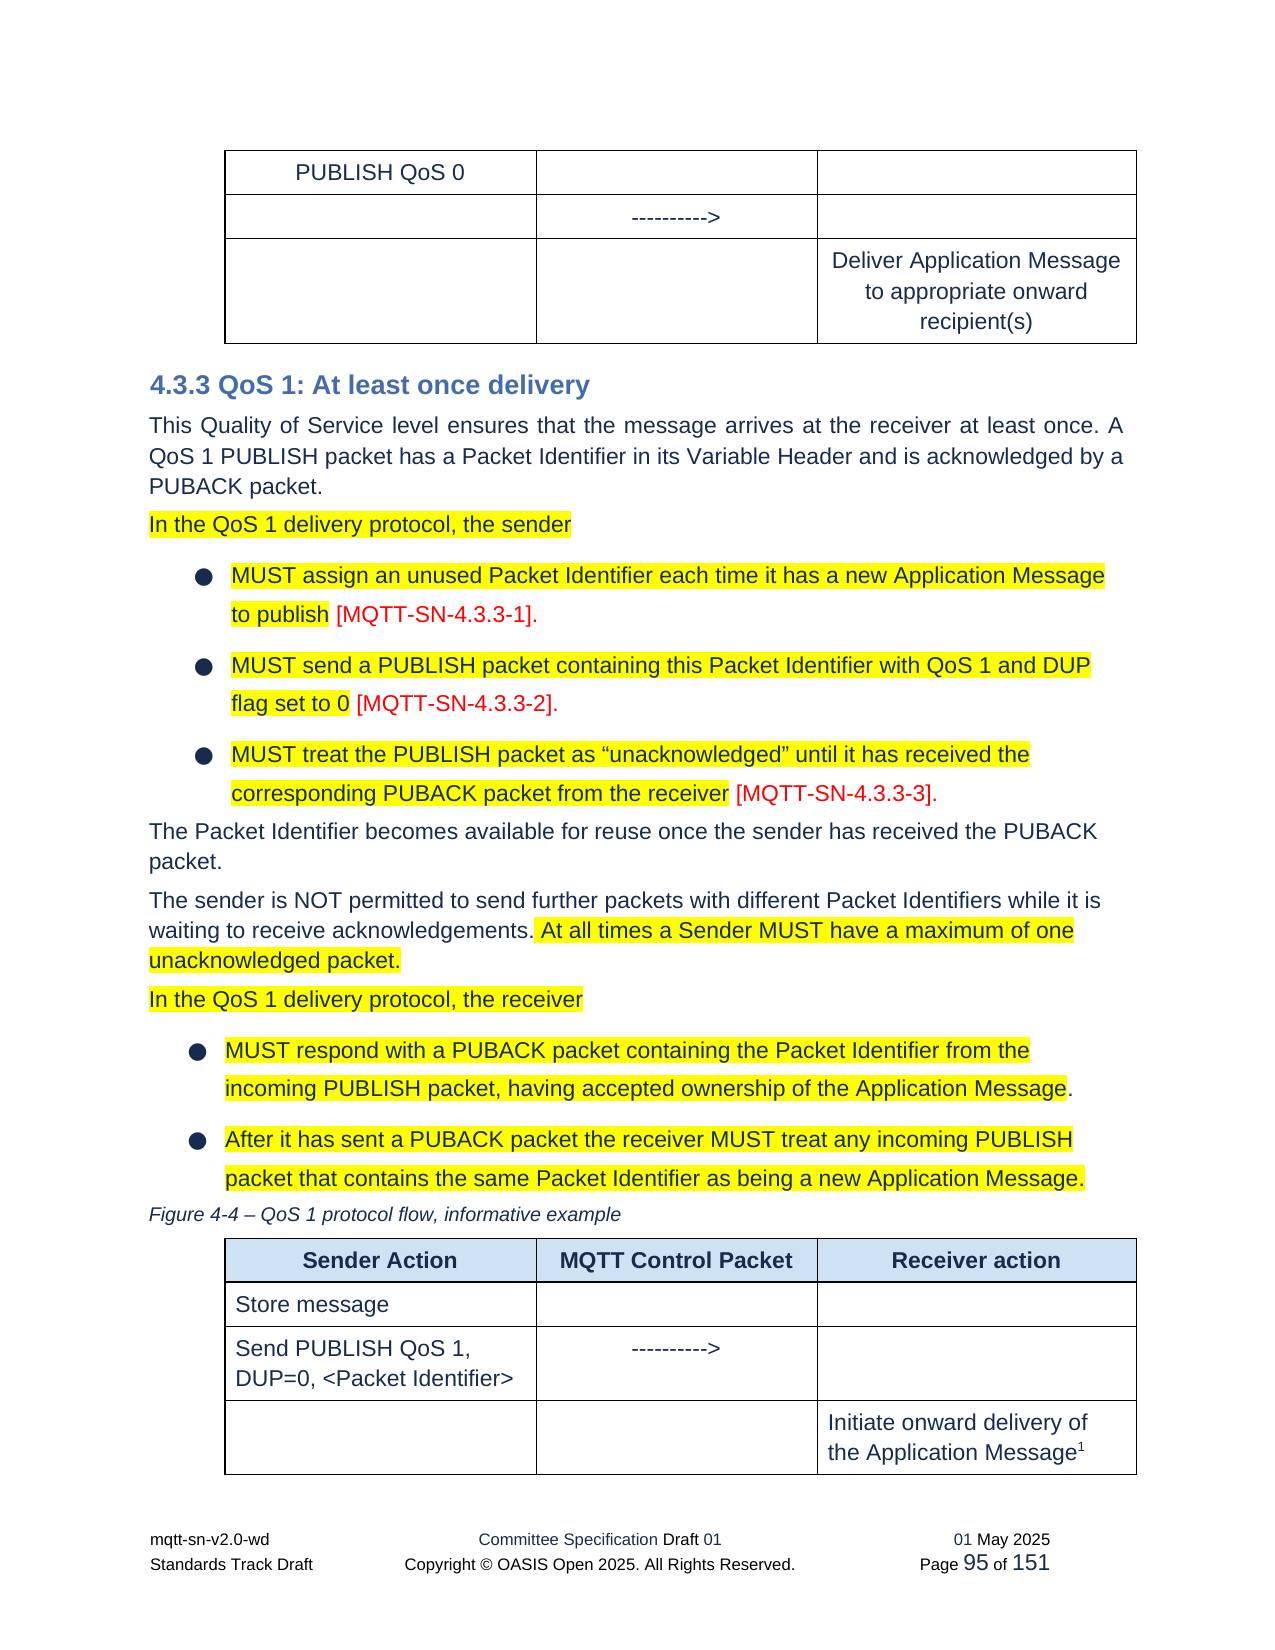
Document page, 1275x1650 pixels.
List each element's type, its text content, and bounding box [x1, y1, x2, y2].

text Figure 4-4 – QoS 1 protocol flow, informative example [148, 1203, 1124, 1226]
text In the QoS 1 delivery protocol, the receiver [148, 986, 1124, 1012]
table_header Sender Action [226, 1239, 536, 1281]
text The Packet Identifier becomes available for reuse once the sender has received the PUBACK packet. [148, 818, 1124, 874]
table_cell [818, 1327, 1136, 1400]
table_cell Store message [226, 1283, 536, 1326]
list MUST treat the PUBLISH packet as “unacknowledged” until it has received the corresponding PUBACK packet from the receiver [MQTT-SN-4.3.3-3]. [194, 729, 1124, 806]
table_header MQTT Control Packet [537, 1239, 817, 1281]
table_cell Initiate onward delivery of the Application Message1 [818, 1401, 1136, 1474]
table_cell ----------> [537, 195, 817, 238]
table_header Receiver action [818, 1239, 1136, 1281]
table_cell [226, 1401, 536, 1474]
table_cell Send PUBLISH QoS 1, DUP=0, <Packet Identifier> [226, 1327, 536, 1400]
table_cell Deliver Application Message to appropriate onward recipient(s) [818, 239, 1136, 343]
table_cell [818, 151, 1136, 194]
table_cell [537, 1283, 817, 1326]
text The sender is NOT permitted to send further packets with different Packet Identifiers while it is waiting to receive acknowledgements. At all times a Sender MUST have a maximum of one unacknowledged packet. [148, 887, 1124, 973]
table_cell [537, 239, 817, 343]
table_cell [537, 1401, 817, 1474]
table_cell [818, 195, 1136, 238]
list MUST assign an unused Packet Identifier each time it has a new Application Message to publish [MQTT-SN-4.3.3-1]. [194, 550, 1124, 627]
subtitle 4.3.3 QoS 1: At least once delivery [150, 369, 1124, 400]
list MUST send a PUBLISH packet containing this Packet Identifier with QoS 1 and DUP flag set to 0 [MQTT-SN-4.3.3-2]. [194, 639, 1124, 716]
table_cell PUBLISH QoS 0 [226, 151, 536, 194]
table_cell [818, 1283, 1136, 1326]
text This Quality of Service level ensures that the message arrives at the receiver at least once. A QoS 1 PUBLISH packet has a Packet Identifier in its Variable Header and is acknowledged by a PUBACK packet. [148, 412, 1124, 499]
list MUST respond with a PUBACK packet containing the Packet Identifier from the incoming PUBLISH packet, having accepted ownership of the Application Message. [187, 1024, 1124, 1101]
table_cell ----------> [537, 1327, 817, 1400]
list After it has sent a PUBACK packet the receiver MUST treat any incoming PUBLISH packet that contains the same Packet Identifier as being a new Application Message. [187, 1114, 1124, 1191]
table_cell [226, 239, 536, 343]
table_cell [226, 195, 536, 238]
text In the QoS 1 delivery protocol, the sender [148, 511, 1124, 538]
table_cell [537, 151, 817, 194]
